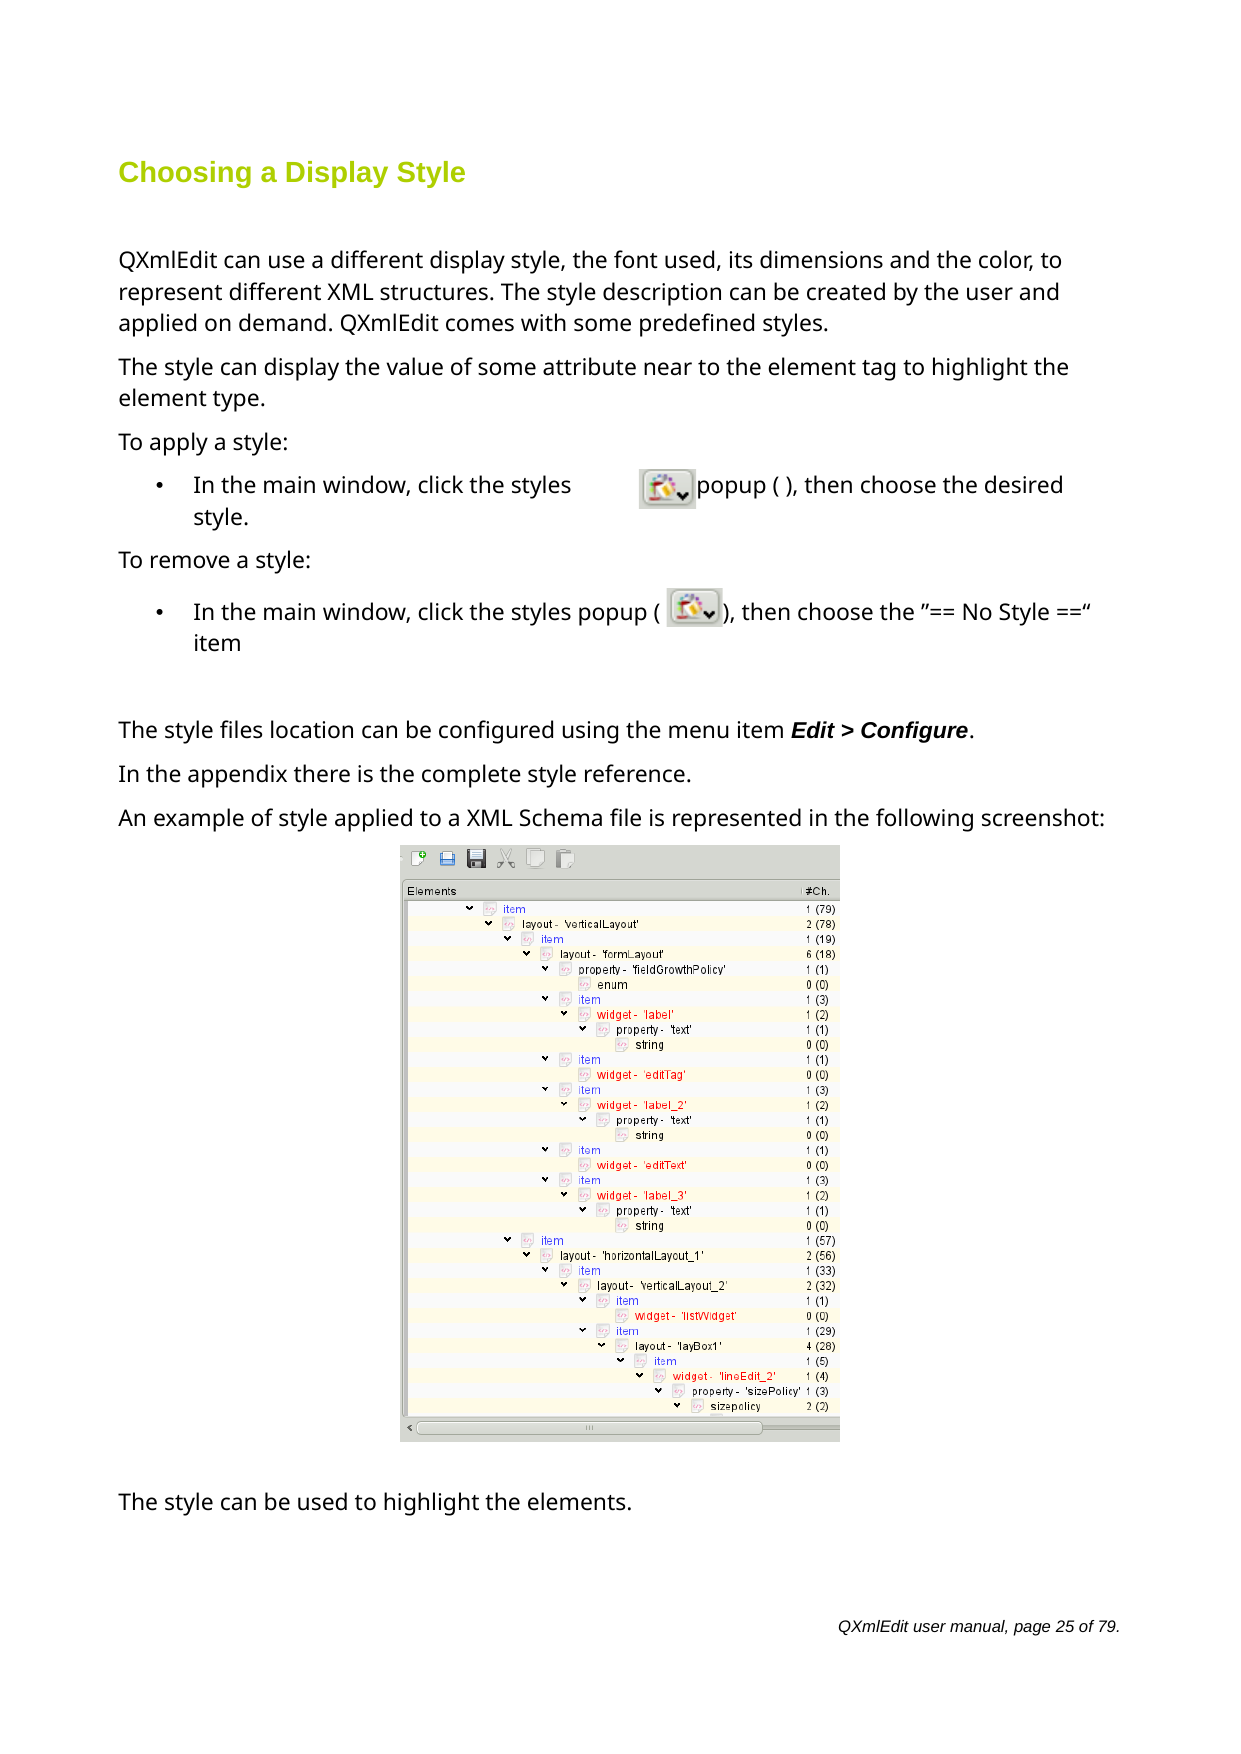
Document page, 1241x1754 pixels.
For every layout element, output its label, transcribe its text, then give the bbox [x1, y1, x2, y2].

text The style can display the value of some attribute near to the element tag to highlight the element type. [118, 351, 1122, 413]
text To remove a style: [118, 544, 1122, 576]
picture [666, 588, 723, 627]
text To apply a style: [118, 426, 1122, 457]
text In the appendix there is the complete style reference. [118, 758, 1122, 789]
list In the main window, click the styles popup ( ), then choose the desired style. [156, 469, 1122, 532]
text The style can be used to highlight the elements. [118, 1485, 1122, 1517]
subtitle Choosing a Display Style [118, 155, 1122, 188]
text QXmlEdit can use a different display style, the font used, its dimensions and the color, to represent different XML structures. The style description can be created by the user and applied on demand. QXmlEdit comes with some predefined styles. [118, 244, 1122, 338]
text An example of style applied to a XML Schema file is represented in the following screenshot: [118, 802, 1122, 833]
text The style files location can be configured using the menu item Edit > Configure. [118, 714, 1122, 746]
picture [400, 845, 840, 1442]
list In the main window, click the styles popup ( ), then choose the ”== No Style ==“ item [156, 588, 1122, 658]
picture [638, 469, 697, 509]
